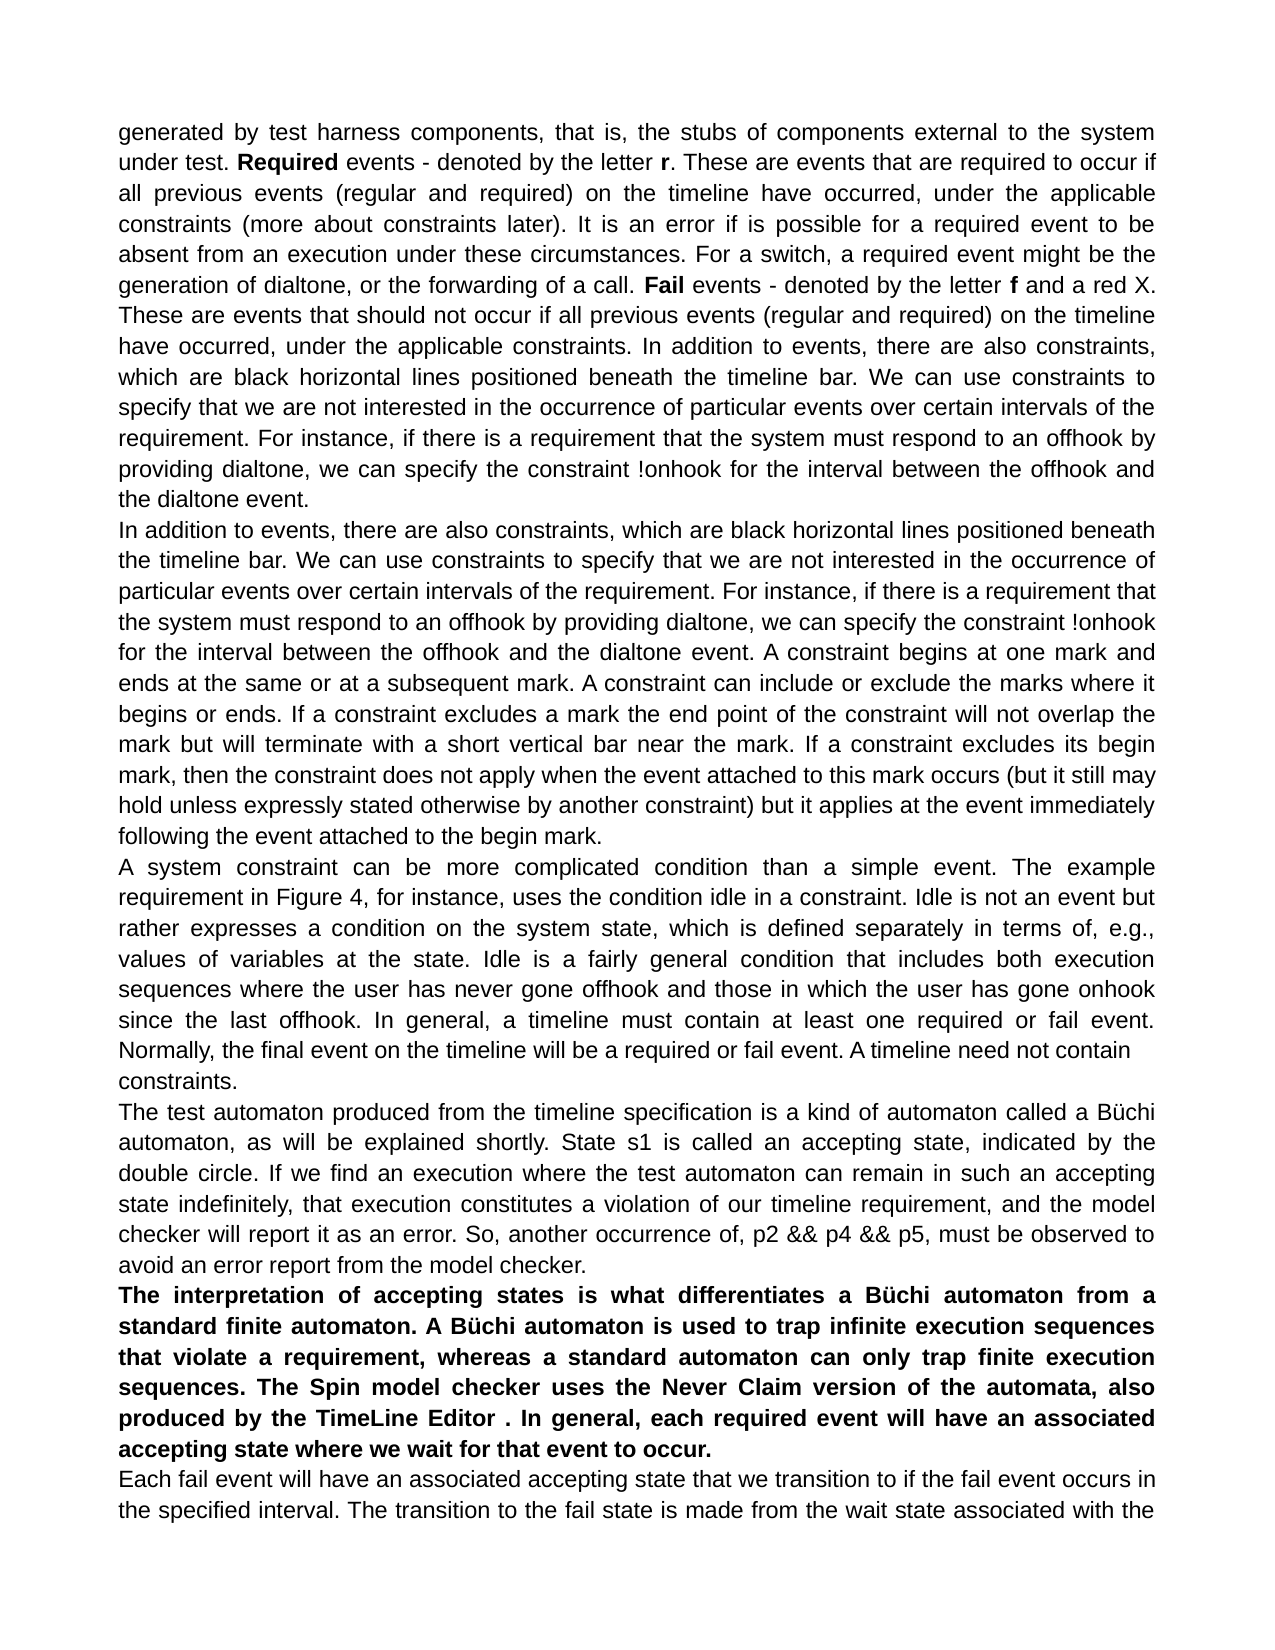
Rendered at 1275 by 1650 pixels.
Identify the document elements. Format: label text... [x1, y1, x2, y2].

text Each fail event will have an associated accepting state that we transition to if the fail event occurs in the specified interval. The transition to the fail state is made from the wait state associated with the [118, 1466, 1157, 1523]
text constraints. [118, 1067, 1157, 1094]
text generated by test harness components, that is, the stubs of components external to the system under test. Required events - denoted by the letter r. These are events that are required to occur if all previous events (regular and required) on the timeline have occurred, under the applicable constraints (more about constraints later). It is an error if is possible for a required event to be absent from an execution under these circumstances. For a switch, a required event might be the generation of dialtone, or the forwarding of a call. Fail events - denoted by the letter f and a red X. These are events that should not occur if all previous events (regular and required) on the timeline have occurred, under the applicable constraints. In addition to events, there are also constraints, which are black horizontal lines positioned beneath the timeline bar. We can use constraints to specify that we are not interested in the occurrence of particular events over certain intervals of the requirement. For instance, if there is a requirement that the system must respond to an offhook by providing dialtone, we can specify the constraint !onhook for the interval between the offhook and the dialtone event. [118, 118, 1157, 512]
text In addition to events, there are also constraints, which are black horizontal lines positioned beneath the timeline bar. We can use constraints to specify that we are not interested in the occurrence of particular events over certain intervals of the requirement. For instance, if there is a requirement that the system must respond to an offhook by providing dialtone, we can specify the constraint !onhook for the interval between the offhook and the dialtone event. A constraint begins at one mark and ends at the same or at a subsequent mark. A constraint can include or exclude the marks where it begins or ends. If a constraint excludes a mark the end point of the constraint will not overlap the mark but will terminate with a short vertical bar near the mark. If a constraint excludes its begin mark, then the constraint does not apply when the event attached to this mark occurs (but it still may hold unless expressly stated otherwise by another constraint) but it applies at the event immediately following the event attached to the begin mark. [118, 516, 1157, 849]
text The test automaton produced from the timeline specification is a kind of automaton called a Büchi automaton, as will be explained shortly. State s1 is called an accepting state, indicated by the double circle. If we find an execution where the test automaton can remain in such an accepting state indefinitely, that execution constitutes a violation of our timeline requirement, and the model checker will report it as an error. So, another occurrence of, p2 && p4 && p5, must be observed to avoid an error report from the model checker. [118, 1098, 1157, 1278]
text The interpretation of accepting states is what differentiates a Büchi automaton from a standard finite automaton. A Büchi automaton is used to trap infinite execution sequences that violate a requirement, whereas a standard automaton can only trap finite execution sequences. The Spin model checker uses the Never Claim version of the automata, also produced by the TimeLine Editor . In general, each required event will have an associated accepting state where we wait for that event to occur. [118, 1282, 1157, 1462]
text A system constraint can be more complicated condition than a simple event. The example requirement in Figure 4, for instance, uses the condition idle in a constraint. Idle is not an event but rather expresses a condition on the system state, which is defined separately in terms of, e.g., values of variables at the state. Idle is a fairly general condition that includes both execution sequences where the user has never gone offhook and those in which the user has gone onhook since the last offhook. In general, a timeline must contain at least one required or fail event. Normally, the final event on the timeline will be a required or fail event. A timeline need not contain [118, 853, 1157, 1064]
